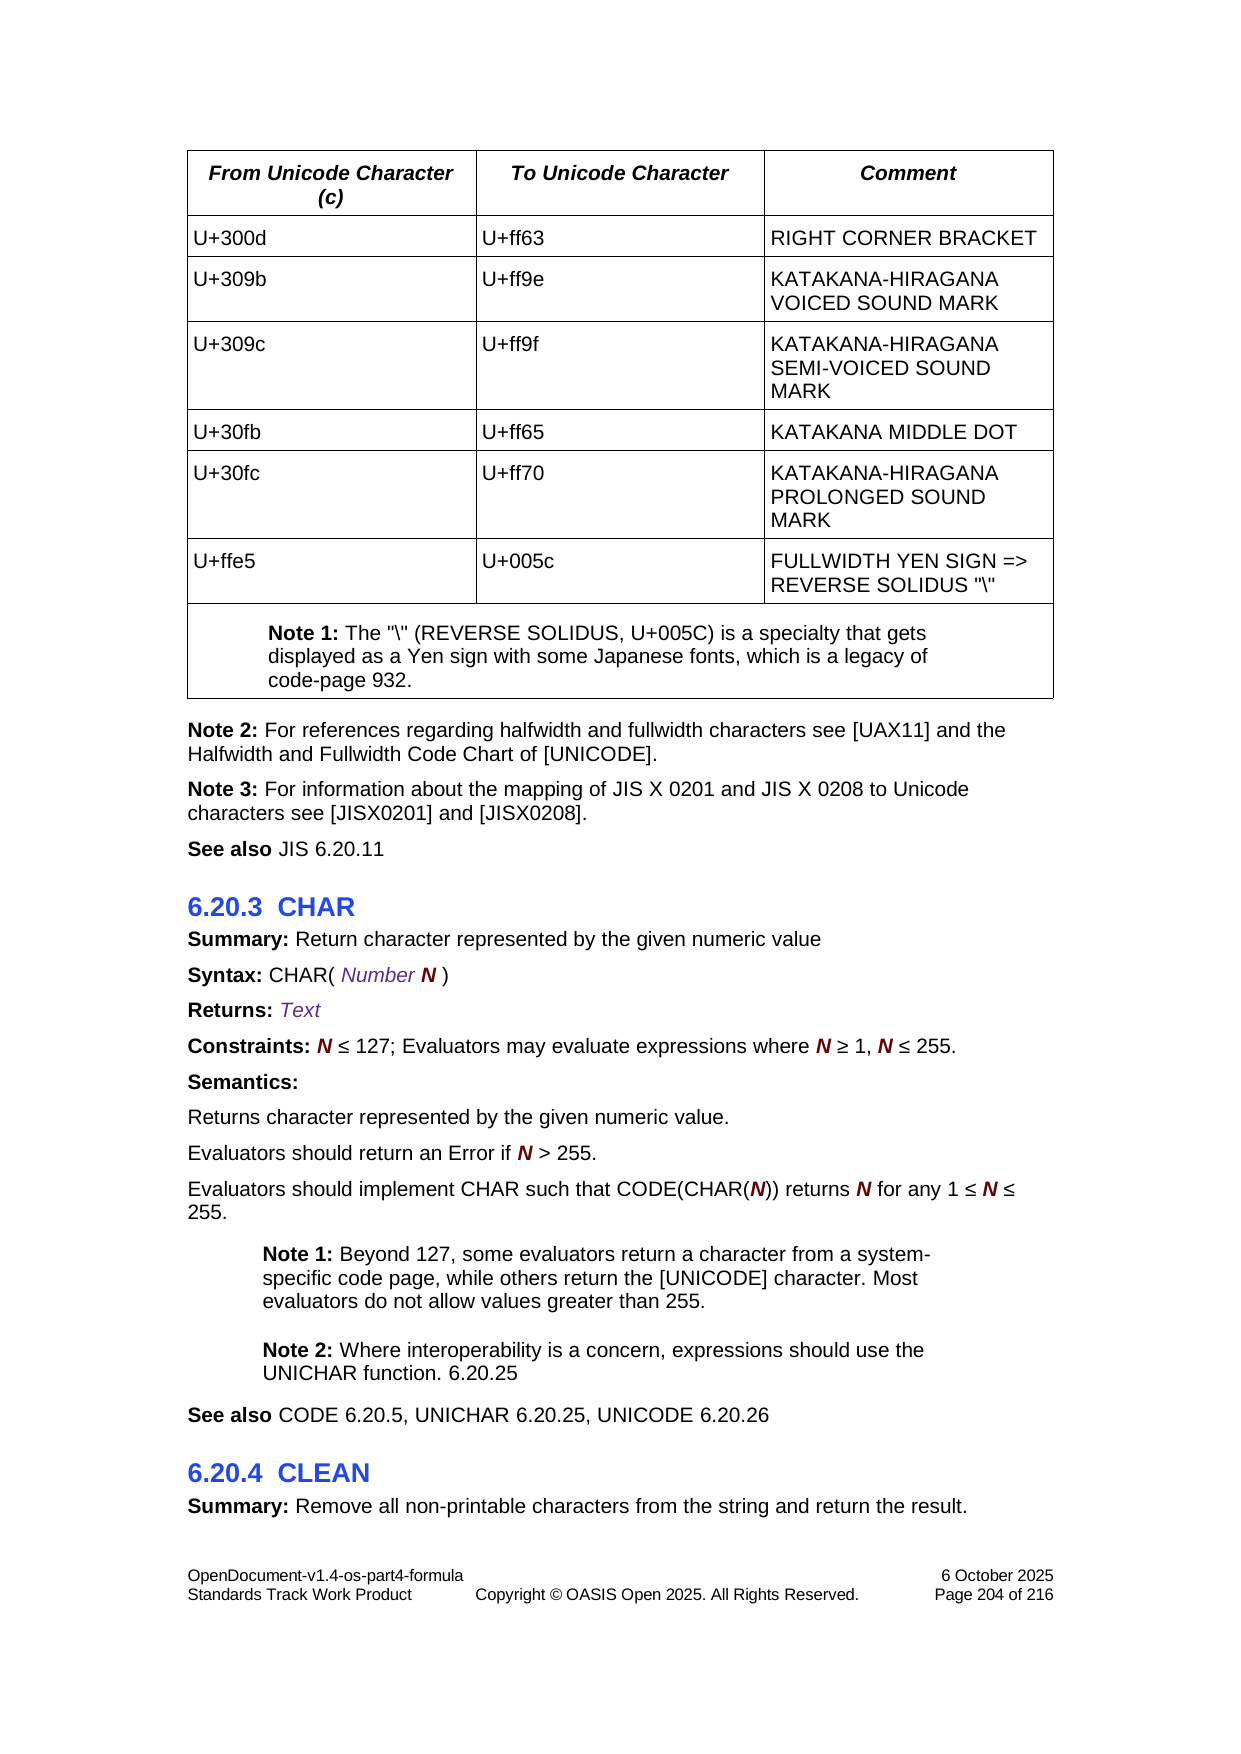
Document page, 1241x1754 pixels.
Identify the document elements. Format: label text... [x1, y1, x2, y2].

table_cell U+ff65 [477, 410, 764, 450]
text See also JIS 6.20.11 [187, 837, 1053, 861]
subtitle CLEAN [187, 1458, 1053, 1488]
text Summary: Return character represented by the given numeric value [187, 928, 1053, 951]
table_cell KATAKANA MIDDLE DOT [765, 410, 1053, 450]
table_cell U+30fc [188, 451, 476, 538]
table_header Comment [765, 151, 1053, 215]
table_cell RIGHT CORNER BRACKET [765, 216, 1053, 256]
table_cell FULLWIDTH YEN SIGN => REVERSE SOLIDUS "\" [765, 539, 1053, 603]
table_cell U+005c [477, 539, 764, 603]
table_cell KATAKANA-HIRAGANA VOICED SOUND MARK [765, 257, 1053, 321]
text Returns: Text [187, 999, 1053, 1022]
table_cell U+ff70 [477, 451, 764, 538]
table_cell U+309b [188, 257, 476, 321]
table_cell U+ffe5 [188, 539, 476, 603]
table_cell KATAKANA-HIRAGANA PROLONGED SOUND MARK [765, 451, 1053, 538]
table_cell U+ff9f [477, 322, 764, 409]
text Note 1: Beyond 127, some evaluators return a character from a system-specific code page, while others return the [UNICODE] character. Most evaluators do not allow values greater than 255. [262, 1243, 978, 1313]
table_cell Note 1: The "\" (REVERSE SOLIDUS, U+005C) is a specialty that gets displayed as a Yen sign with some Japanese fonts, which is a legacy of code-page 932. [188, 604, 1053, 697]
text Semantics: [187, 1070, 1053, 1094]
table_cell U+300d [188, 216, 476, 256]
table_cell U+ff63 [477, 216, 764, 256]
table_cell U+309c [188, 322, 476, 409]
text Constraints: N ≤ 127; Evaluators may evaluate expressions where N ≥ 1, N ≤ 255. [187, 1034, 1053, 1058]
table_cell U+ff9e [477, 257, 764, 321]
table_header To Unicode Character [477, 151, 764, 215]
text Note 2: Where interoperability is a concern, expressions should use the UNICHAR function. 6.20.25 [262, 1338, 978, 1385]
subtitle CHAR [187, 892, 1053, 922]
table_cell U+30fb [188, 410, 476, 450]
text See also CODE 6.20.5, UNICHAR 6.20.25, UNICODE 6.20.26 [187, 1404, 1053, 1427]
text Evaluators should implement CHAR such that CODE(CHAR(N)) returns N for any 1 ≤ N ≤ 255. [187, 1177, 1053, 1224]
table_cell KATAKANA-HIRAGANA SEMI-VOICED SOUND MARK [765, 322, 1053, 409]
text Summary: Remove all non-printable characters from the string and return the result. [187, 1494, 1053, 1518]
text Note 3: For information about the mapping of JIS X 0201 and JIS X 0208 to Unicode characters see [JISX0201] and [JISX0208]. [187, 778, 1053, 825]
text Syntax: CHAR( Number N ) [187, 963, 1053, 987]
text Evaluators should return an Error if N > 255. [187, 1141, 1053, 1165]
table_header From Unicode Character (c) [188, 151, 476, 215]
text Returns character represented by the given numeric value. [187, 1106, 1053, 1129]
text Note 2: For references regarding halfwidth and fullwidth characters see [UAX11] and the Halfwidth and Fullwidth Code Chart of [UNICODE]. [187, 719, 1053, 766]
